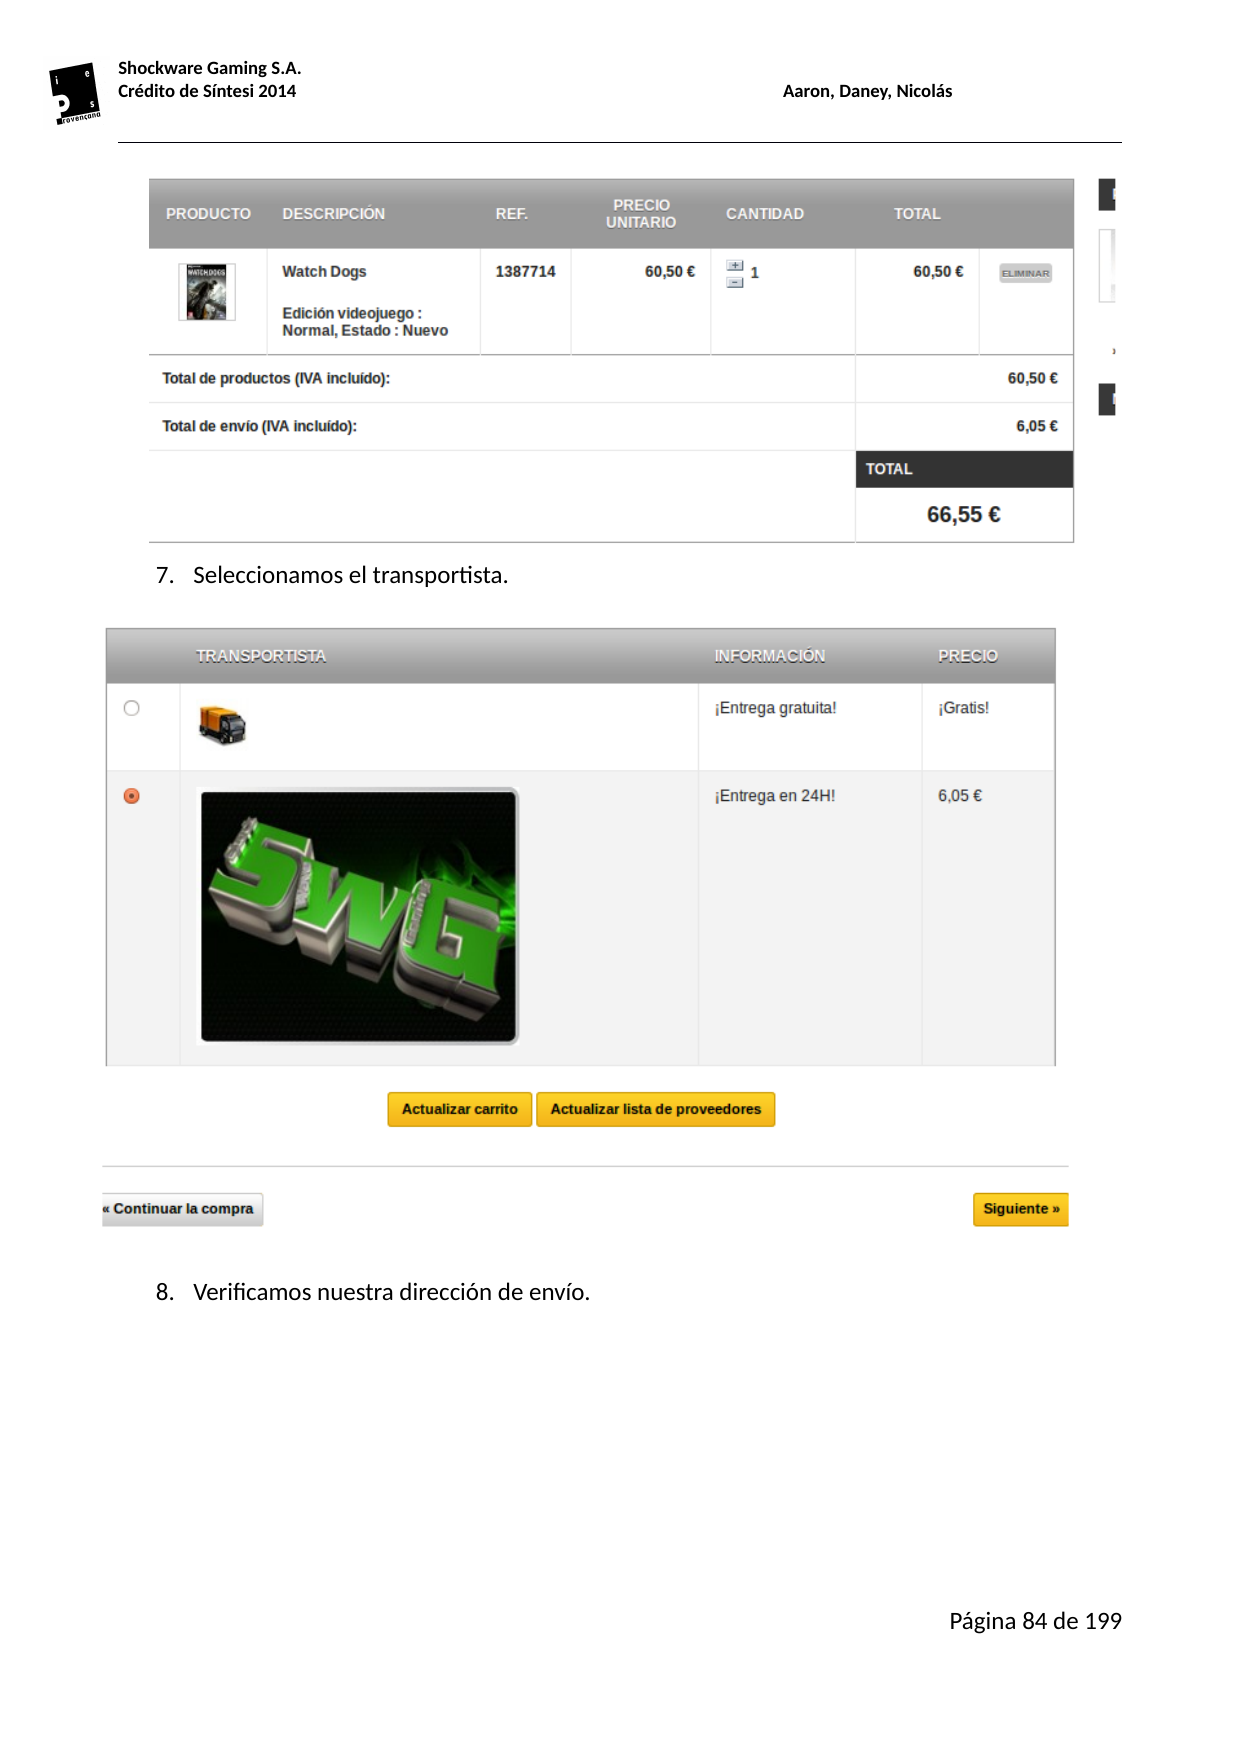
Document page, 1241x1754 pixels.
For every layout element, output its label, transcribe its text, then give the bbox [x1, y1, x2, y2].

picture [149, 169, 1116, 559]
picture [102, 610, 1069, 1246]
picture [43, 56, 110, 130]
list Verificamos nuestra dirección de envío. [156, 1276, 1122, 1307]
list Seleccionamos el transportista. [156, 559, 1122, 589]
